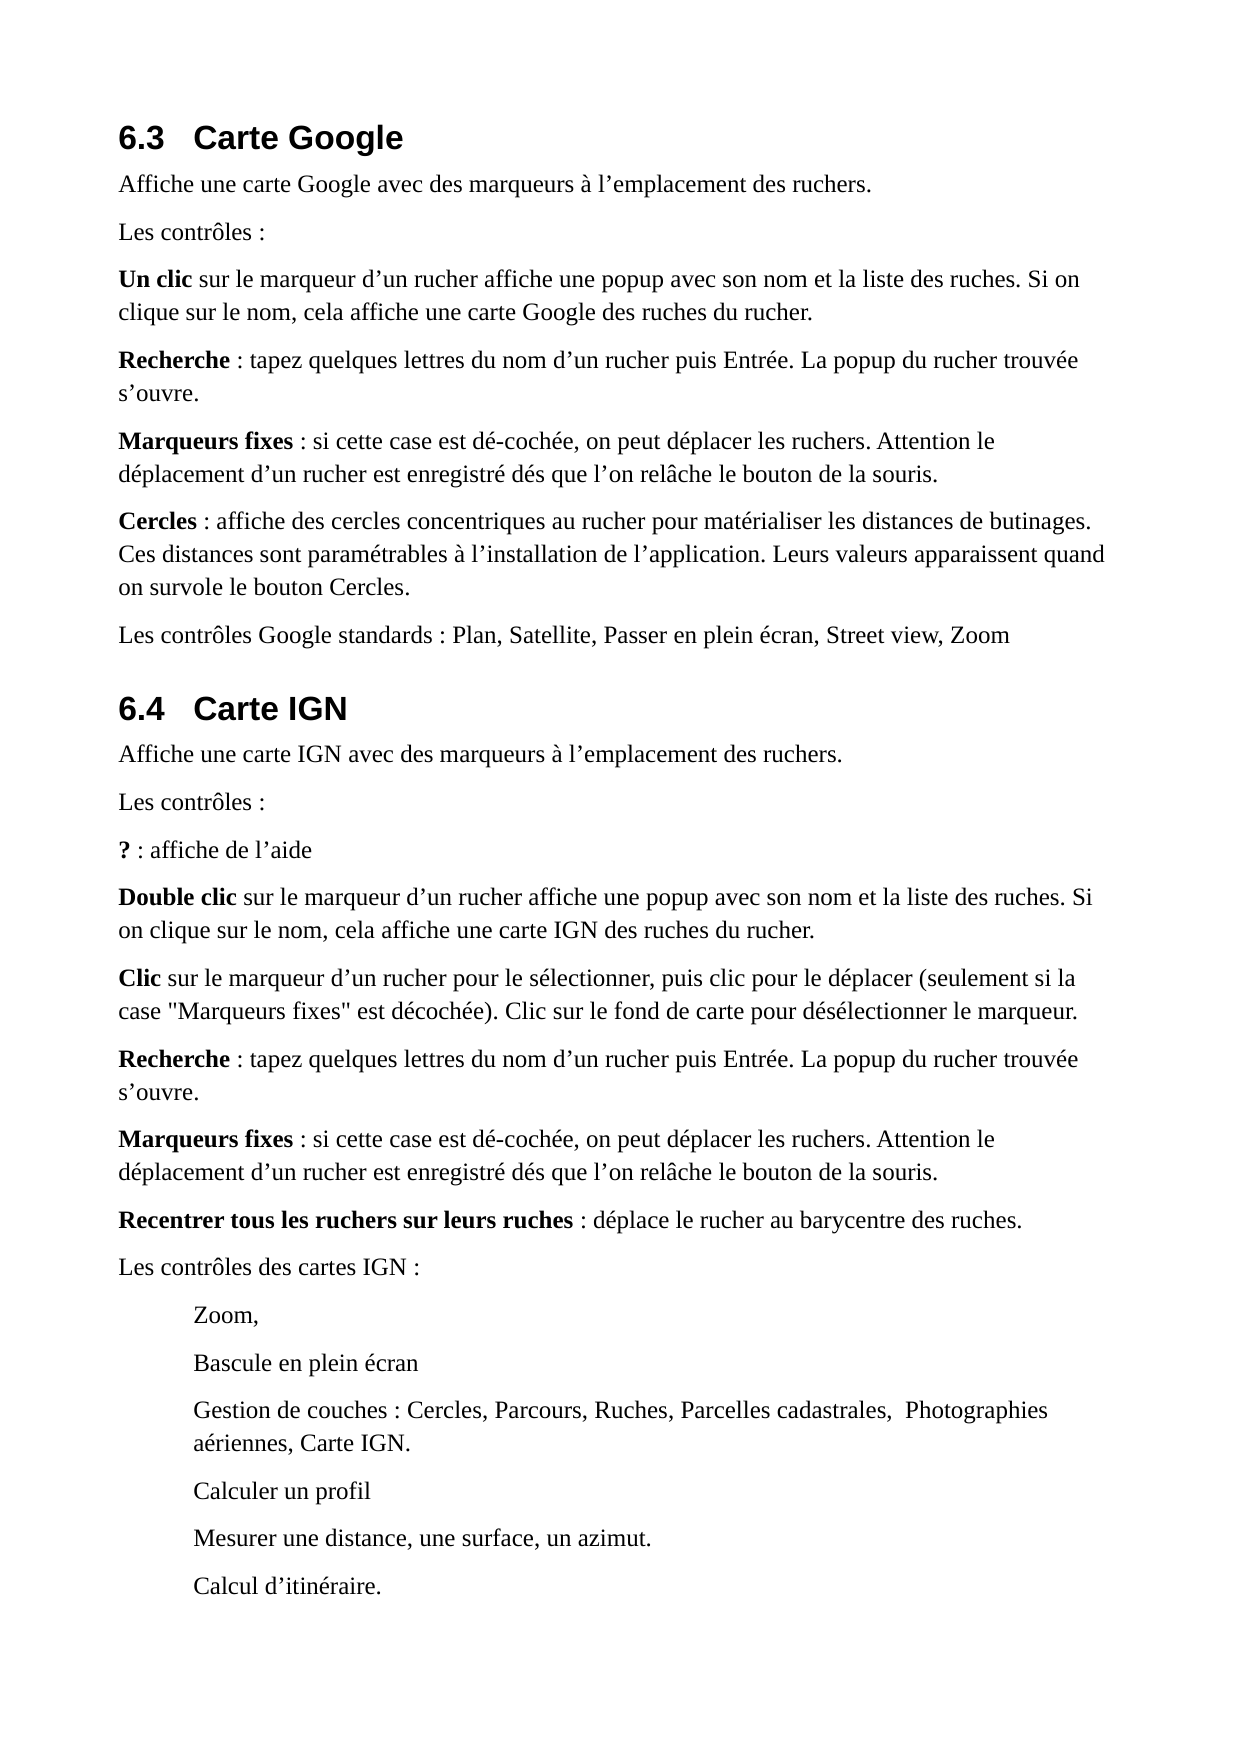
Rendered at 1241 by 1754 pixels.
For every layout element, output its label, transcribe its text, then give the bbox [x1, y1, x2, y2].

text Les contrôles : [118, 217, 1122, 246]
text Mesurer une distance, une surface, un azimut. [193, 1523, 1122, 1552]
text Gestion de couches : Cercles, Parcours, Ruches, Parcelles cadastrales, Photographies aériennes, Carte IGN. [193, 1395, 1122, 1457]
text Zoom, [193, 1300, 1122, 1329]
text Les contrôles Google standards : Plan, Satellite, Passer en plein écran, Street view, Zoom [118, 620, 1122, 649]
text Bascule en plein écran [193, 1348, 1122, 1376]
text Calculer un profil [193, 1476, 1122, 1505]
subtitle Carte IGN [118, 688, 1122, 727]
text Recherche : tapez quelques lettres du nom d’un rucher puis Entrée. La popup du rucher trouvée s’ouvre. [118, 1044, 1122, 1105]
text Un clic sur le marqueur d’un rucher affiche une popup avec son nom et la liste des ruches. Si on clique sur le nom, cela affiche une carte Google des ruches du rucher. [118, 264, 1122, 326]
text Double clic sur le marqueur d’un rucher affiche une popup avec son nom et la liste des ruches. Si on clique sur le nom, cela affiche une carte IGN des ruches du rucher. [118, 882, 1122, 944]
text Les contrôles des cartes IGN : [118, 1252, 1122, 1281]
text Affiche une carte Google avec des marqueurs à l’emplacement des ruchers. [118, 169, 1122, 198]
text Cercles : affiche des cercles concentriques au rucher pour matérialiser les distances de butinages. Ces distances sont paramétrables à l’installation de l’application. Leurs valeurs apparaissent quand on survole le bouton Cercles. [118, 506, 1122, 601]
text Calcul d’itinéraire. [193, 1571, 1122, 1600]
text Marqueurs fixes : si cette case est dé-cochée, on peut déplacer les ruchers. Attention le déplacement d’un rucher est enregistré dés que l’on relâche le bouton de la souris. [118, 1124, 1122, 1186]
text Affiche une carte IGN avec des marqueurs à l’emplacement des ruchers. [118, 739, 1122, 768]
text Marqueurs fixes : si cette case est dé-cochée, on peut déplacer les ruchers. Attention le déplacement d’un rucher est enregistré dés que l’on relâche le bouton de la souris. [118, 426, 1122, 487]
subtitle Carte Google [118, 118, 1122, 157]
text Clic sur le marqueur d’un rucher pour le sélectionner, puis clic pour le déplacer (seulement si la case "Marqueurs fixes" est décochée). Clic sur le fond de carte pour désélectionner le marqueur. [118, 963, 1122, 1025]
text Recentrer tous les ruchers sur leurs ruches : déplace le rucher au barycentre des ruches. [118, 1205, 1122, 1234]
text Recherche : tapez quelques lettres du nom d’un rucher puis Entrée. La popup du rucher trouvée s’ouvre. [118, 345, 1122, 407]
text Les contrôles : [118, 787, 1122, 816]
text ? : affiche de l’aide [118, 835, 1122, 863]
